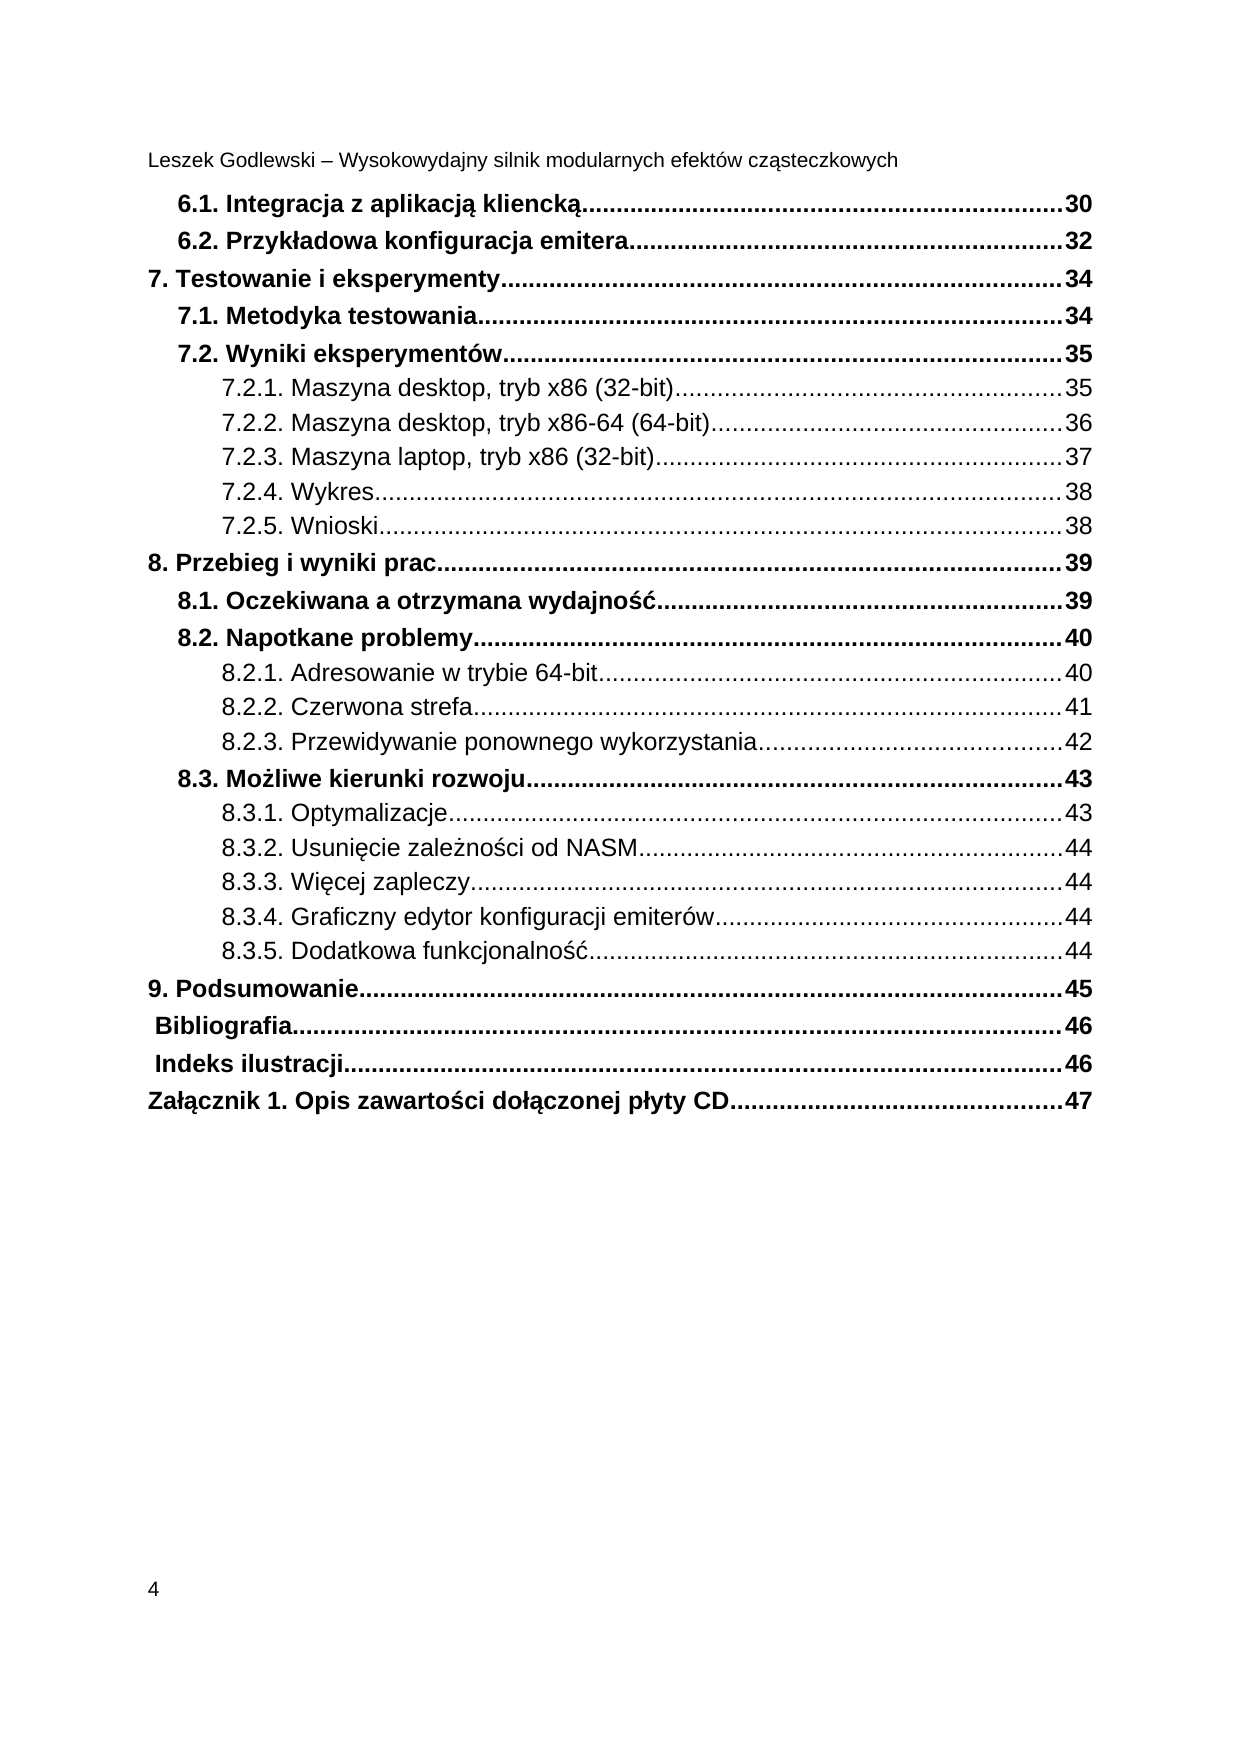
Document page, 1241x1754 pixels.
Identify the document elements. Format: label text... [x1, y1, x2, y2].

text Załącznik 1. Opis zawartości dołączonej płyty CD 47 [148, 1086, 1092, 1115]
text 8.3. Możliwe kierunki rozwoju 43 [177, 764, 1092, 793]
text 7.2.1. Maszyna desktop, tryb x86 (32-bit) 35 [221, 373, 1092, 402]
text 8.2. Napotkane problemy 40 [177, 623, 1092, 652]
text 8.3.5. Dodatkowa funkcjonalność 44 [221, 936, 1092, 965]
text 7. Testowanie i eksperymenty 34 [148, 264, 1092, 292]
text 6.2. Przykładowa konfiguracja emitera 32 [177, 226, 1092, 255]
text Indeks ilustracji 46 [148, 1048, 1092, 1077]
text 8.2.2. Czerwona strefa 41 [221, 692, 1092, 721]
text 8.1. Oczekiwana a otrzymana wydajność 39 [177, 586, 1092, 614]
text 8.2.1. Adresowanie w trybie 64-bit 40 [221, 658, 1092, 686]
text Bibliografia 46 [148, 1011, 1092, 1040]
text 8.2.3. Przewidywanie ponownego wykorzystania 42 [221, 727, 1092, 755]
text 7.1. Metodyka testowania 34 [177, 301, 1092, 330]
text 8.3.1. Optymalizacje 43 [221, 798, 1092, 827]
text 7.2.5. Wnioski 38 [221, 511, 1092, 540]
text 9. Podsumowanie 45 [148, 974, 1092, 1002]
text 8.3.2. Usunięcie zależności od NASM 44 [221, 833, 1092, 862]
text 8.3.4. Graficzny edytor konfiguracji emiterów 44 [221, 902, 1092, 931]
text 6.1. Integracja z aplikacją kliencką 30 [177, 189, 1092, 218]
text 7.2.4. Wykres 38 [221, 476, 1092, 505]
text 7.2.3. Maszyna laptop, tryb x86 (32-bit) 37 [221, 442, 1092, 471]
text 7.2.2. Maszyna desktop, tryb x86-64 (64-bit) 36 [221, 407, 1092, 436]
text 8. Przebieg i wyniki prac 39 [148, 548, 1092, 577]
text 8.3.3. Więcej zapleczy 44 [221, 867, 1092, 896]
text 7.2. Wyniki eksperymentów 35 [177, 338, 1092, 367]
